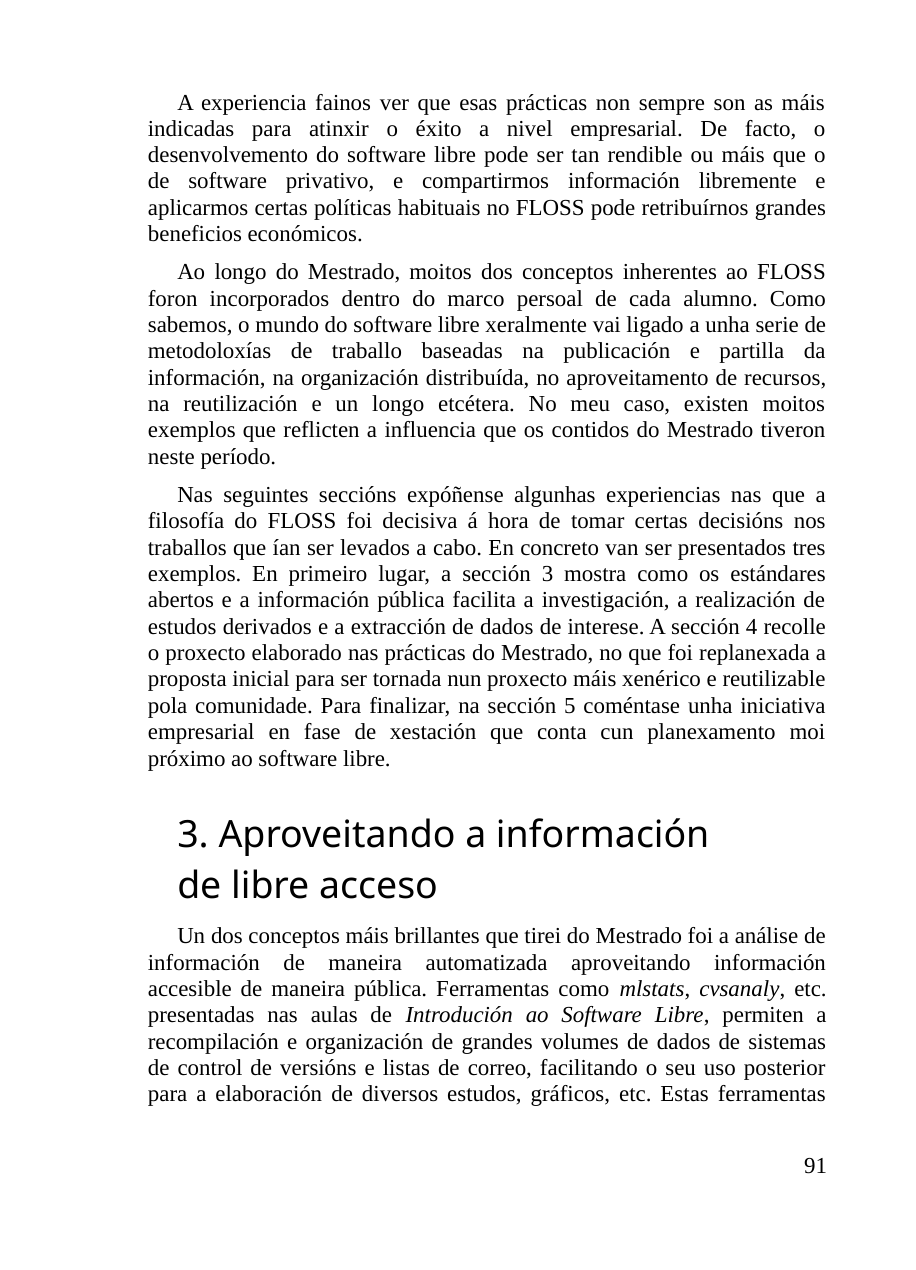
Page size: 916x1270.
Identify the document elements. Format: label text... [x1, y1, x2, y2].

subtitle 3. Aproveitando a información de libre acceso [177, 808, 827, 910]
text Un dos conceptos máis brillantes que tirei do Mestrado foi a análise de información de maneira automatizada aproveitando información accesible de maneira pública. Ferramentas como mlstats, cvsanaly, etc. presentadas nas aulas de Introdución ao Software Libre, permiten a recompilación e organización de grandes volumes de dados de sistemas de control de versións e listas de correo, facilitando o seu uso posterior para a elaboración de diversos estudos, gráficos, etc. Estas ferramentas [148, 922, 827, 1107]
text Ao longo do Mestrado, moitos dos conceptos inherentes ao FLOSS foron incorporados dentro do marco persoal de cada alumno. Como sabemos, o mundo do software libre xeralmente vai ligado a unha serie de metodoloxías de traballo baseadas na publicación e partilla da información, na organización distribuída, no aproveitamento de recursos, na reutilización e un longo etcétera. No meu caso, existen moitos exemplos que reflicten a influencia que os contidos do Mestrado tiveron neste período. [148, 258, 827, 469]
text Nas seguintes seccións expóñense algunhas experiencias nas que a filosofía do FLOSS foi decisiva á hora de tomar certas decisións nos traballos que ían ser levados a cabo. En concreto van ser presentados tres exemplos. En primeiro lugar, a sección 3 mostra como os estándares abertos e a información pública facilita a investigación, a realización de estudos derivados e a extracción de dados de interese. A sección 4 recolle o proxecto elaborado nas prácticas do Mestrado, no que foi replanexada a proposta inicial para ser tornada nun proxecto máis xenérico e reutilizable pola comunidade. Para finalizar, na sección 5 coméntase unha iniciativa empresarial en fase de xestación que conta cun planexamento moi próximo ao software libre. [148, 481, 827, 771]
text A experiencia fainos ver que esas prácticas non sempre son as máis indicadas para atinxir o éxito a nivel empresarial. De facto, o desenvolvemento do software libre pode ser tan rendible ou máis que o de software privativo, e compartirmos información libremente e aplicarmos certas políticas habituais no FLOSS pode retribuírnos grandes beneficios económicos. [148, 88, 827, 247]
